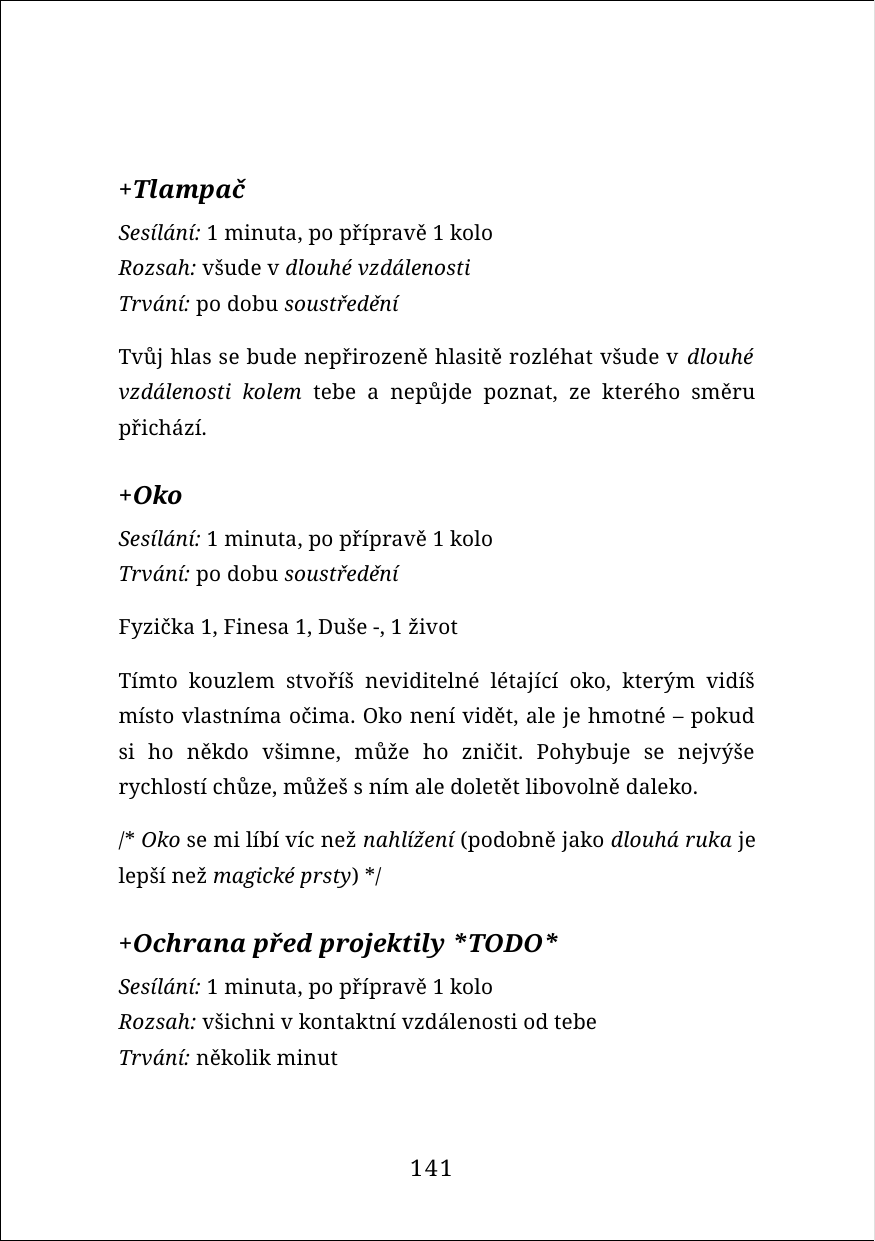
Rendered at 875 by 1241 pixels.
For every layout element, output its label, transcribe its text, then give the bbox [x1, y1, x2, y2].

text Sesílání: 1 minuta, po přípravě 1 kolo Trvání: po dobu soustředění [118, 524, 756, 588]
text Tvůj hlas se bude nepřirozeně hlasitě rozléhat všude v dlouhé vzdálenosti kolem tebe a nepůjde poznat, ze kterého směru přichází. [118, 342, 756, 441]
subtitle +Oko [118, 478, 756, 512]
text /* Oko se mi líbí víc než nahlížení (podobně jako dlouhá ruka je lepší než magické prsty) */ [118, 826, 756, 889]
text Sesílání: 1 minuta, po přípravě 1 kolo Rozsah: všichni v kontaktní vzdálenosti od tebe Trvání: několik minut [118, 972, 756, 1071]
subtitle +Ochrana před projektily *TODO* [118, 926, 756, 960]
text Fyzička 1, Finesa 1, Duše -, 1 život [118, 612, 756, 641]
subtitle +Tlampač [118, 172, 756, 206]
text Tímto kouzlem stvoříš neviditelné létající oko, kterým vidíš místo vlastníma očima. Oko není vidět, ale je hmotné – pokud si ho někdo všimne, může ho zničit. Pohybuje se nejvýše rychlostí chůze, můžeš s ním ale doletět libovolně daleko. [118, 666, 756, 801]
text Sesílání: 1 minuta, po přípravě 1 kolo Rozsah: všude v dlouhé vzdálenosti Trvání: po dobu soustředění [118, 218, 756, 317]
